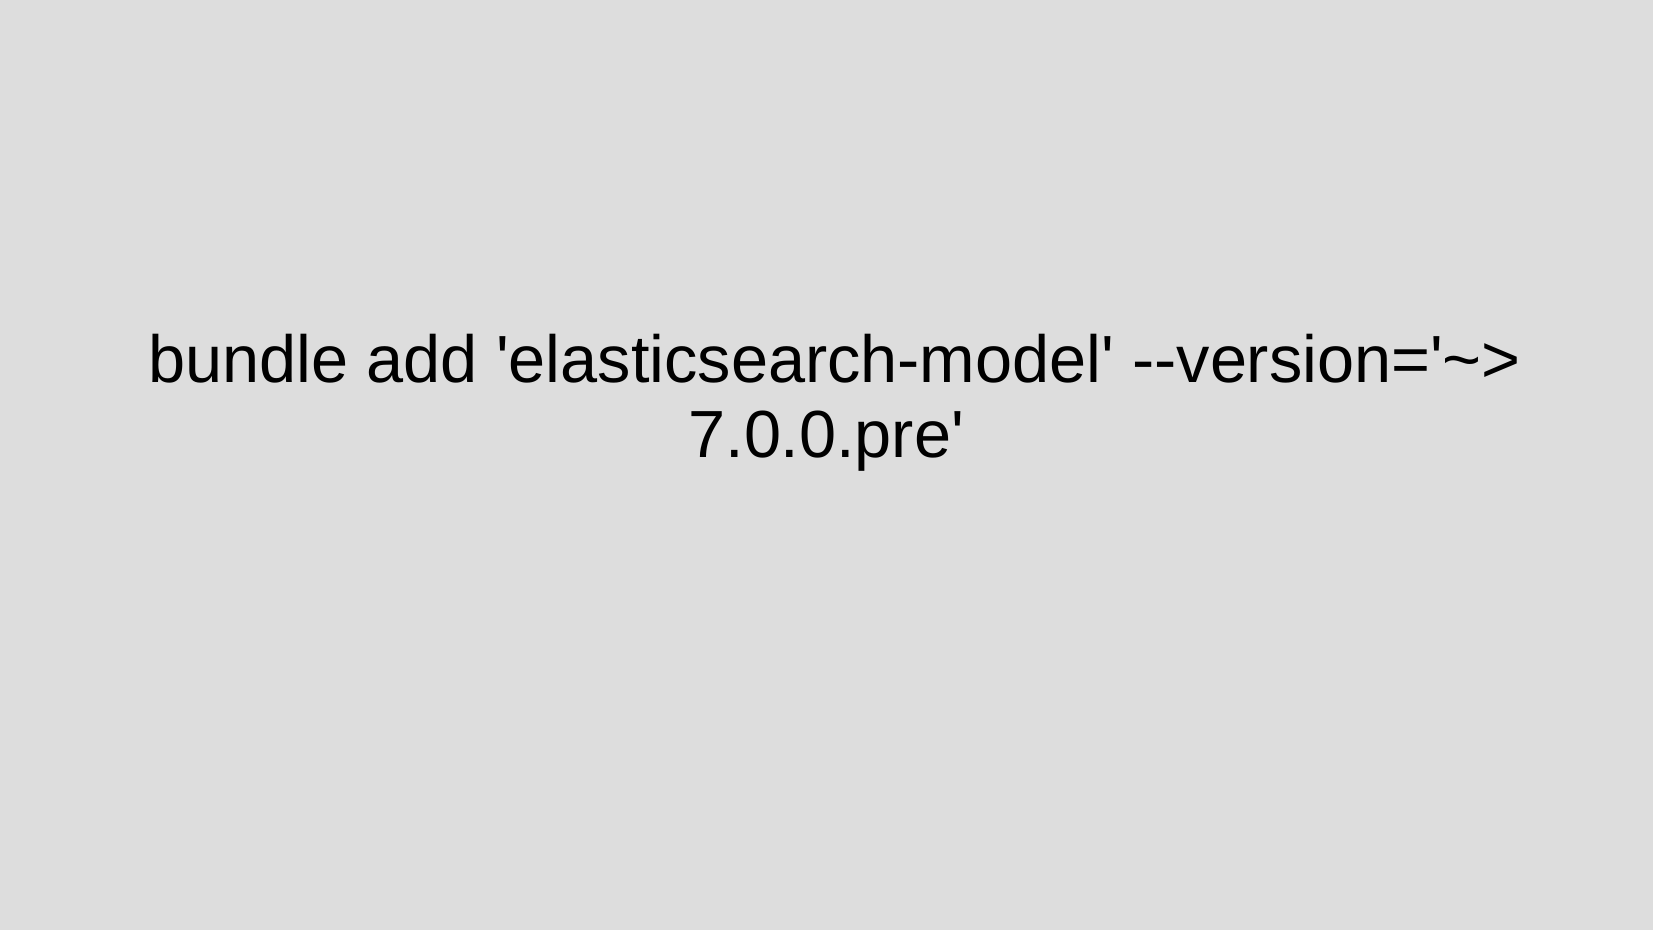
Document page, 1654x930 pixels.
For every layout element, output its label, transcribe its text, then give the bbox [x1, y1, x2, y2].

subtitle bundle add 'elasticsearch-model' --version='~> 7.0.0.pre' [82, 37, 1571, 757]
